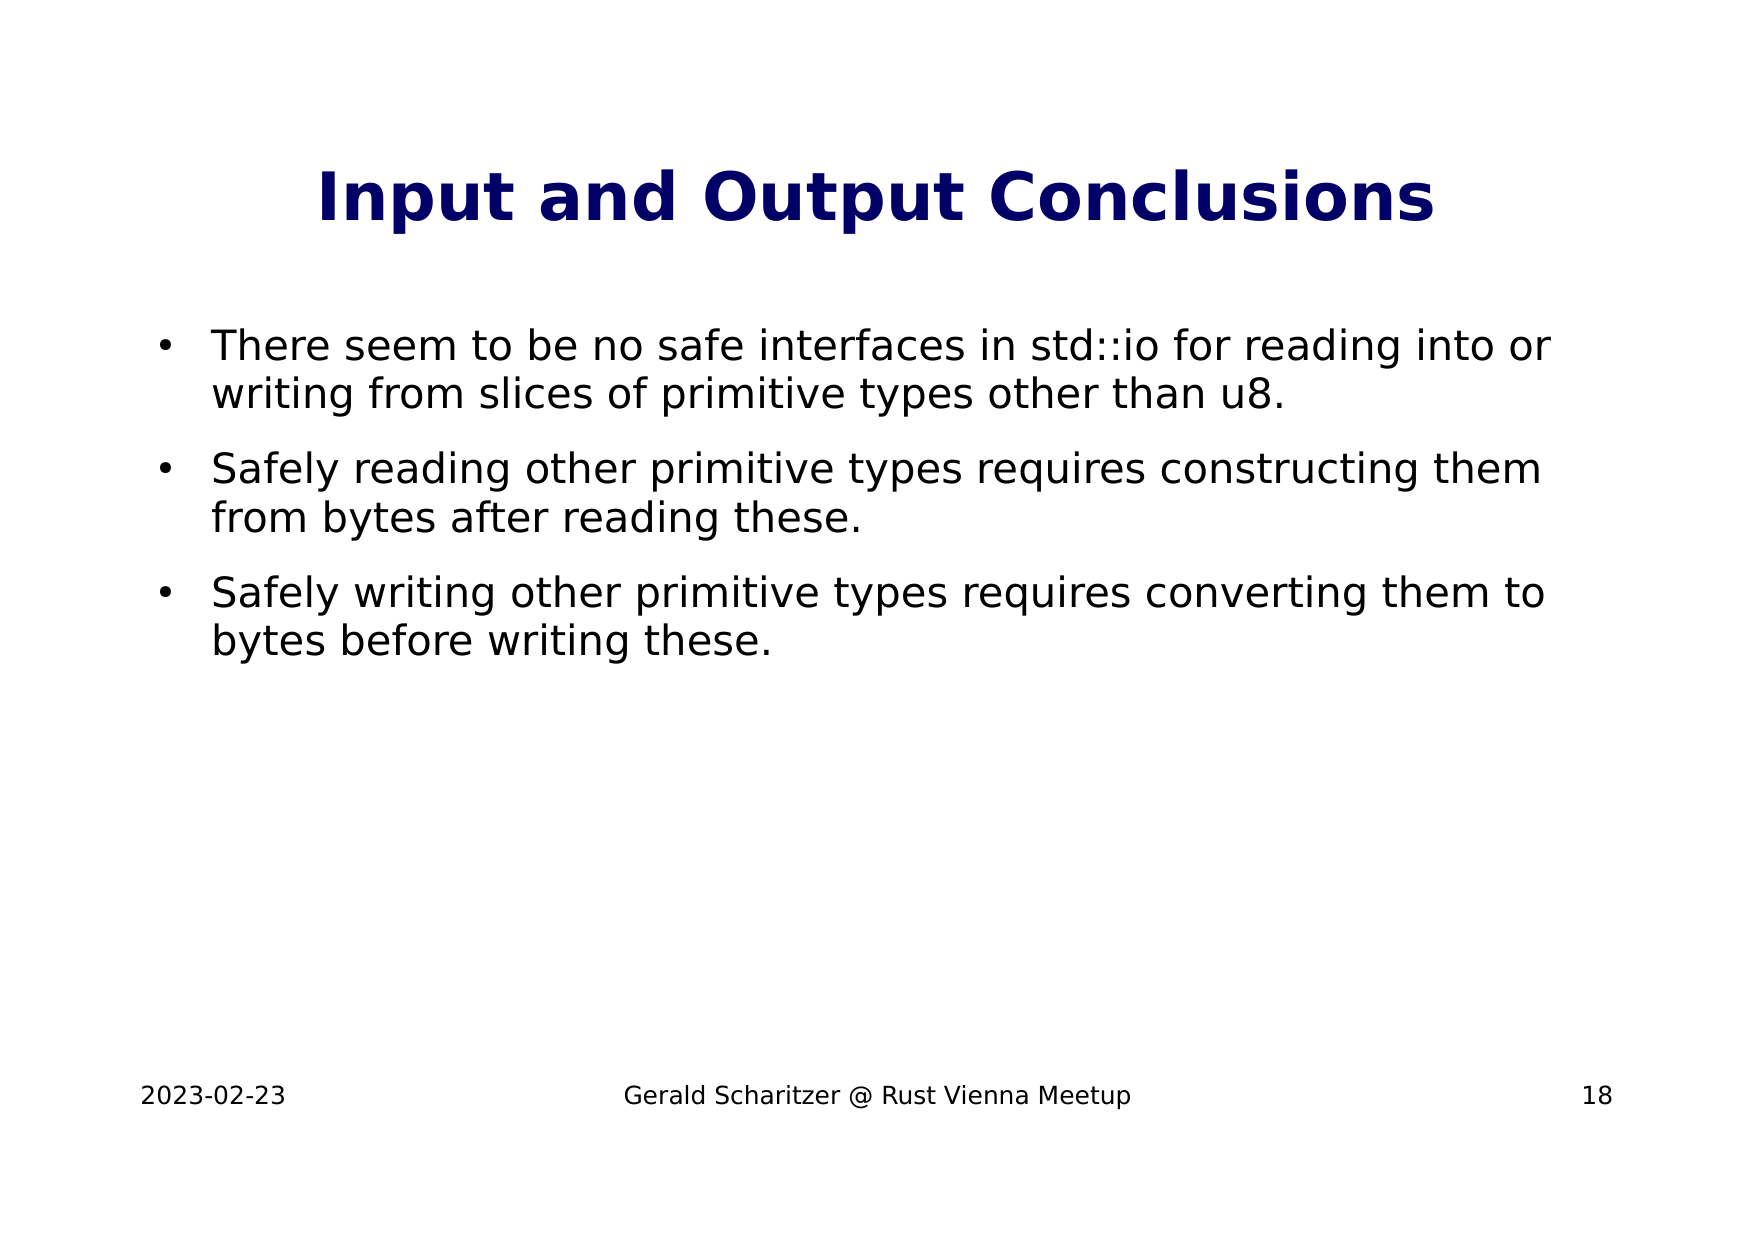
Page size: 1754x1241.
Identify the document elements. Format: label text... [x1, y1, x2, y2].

title Input and Output Conclusions [140, 91, 1614, 303]
list There seem to be no safe interfaces in std::io for reading into or writing from slices of primitive types other than u8. Safely reading other primitive types requires constructing them from bytes after reading these. Safely writing other primitive types requires converting them to bytes before writing these. [140, 321, 1614, 973]
